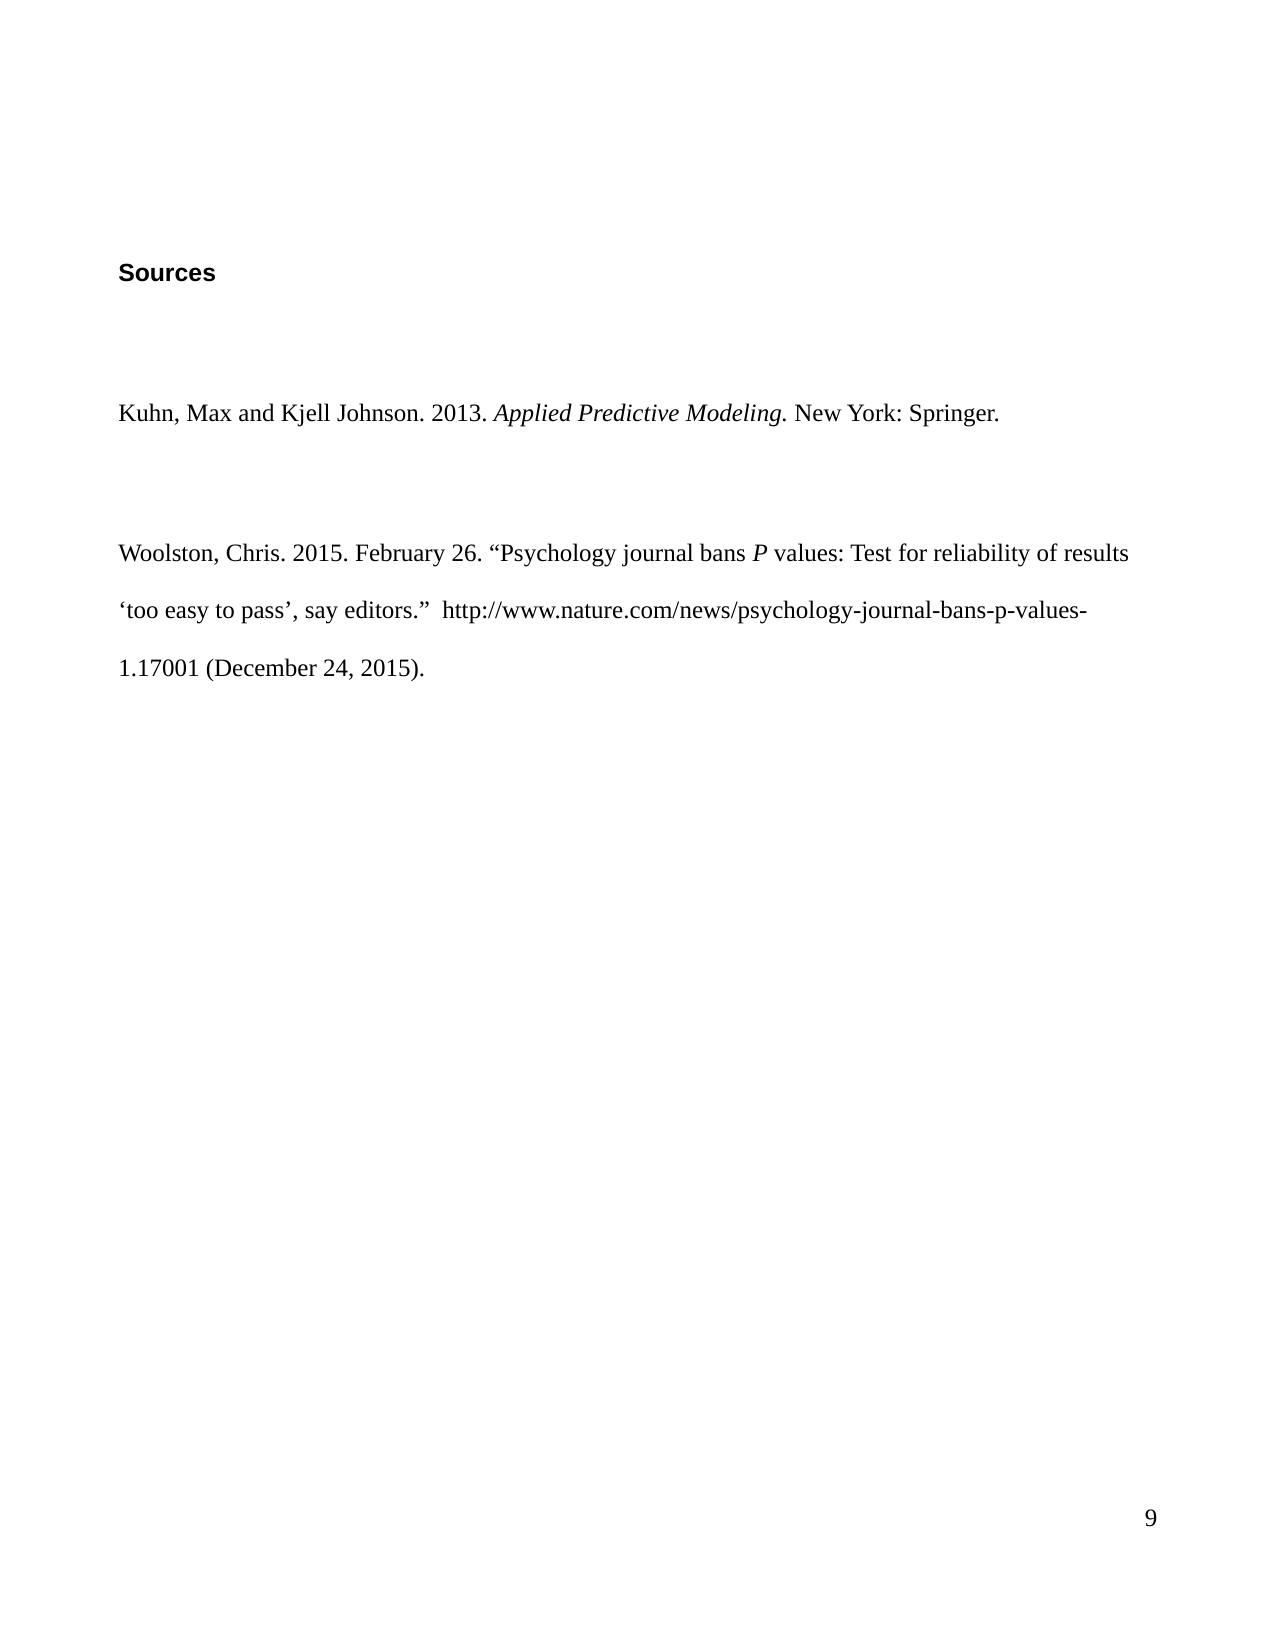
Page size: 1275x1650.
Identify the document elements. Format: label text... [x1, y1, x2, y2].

text Woolston, Chris. 2015. February 26. “Psychology journal bans P values: Test for reliability of results ‘too easy to pass’, say editors.” http://www.nature.com/news/psychology-journal-bans-p-values-1.17001 (December 24, 2015). [118, 538, 1157, 681]
subtitle Sources [118, 258, 1157, 287]
text Kuhn, Max and Kjell Johnson. 2013. Applied Predictive Modeling. New York: Springer. [118, 398, 1157, 426]
